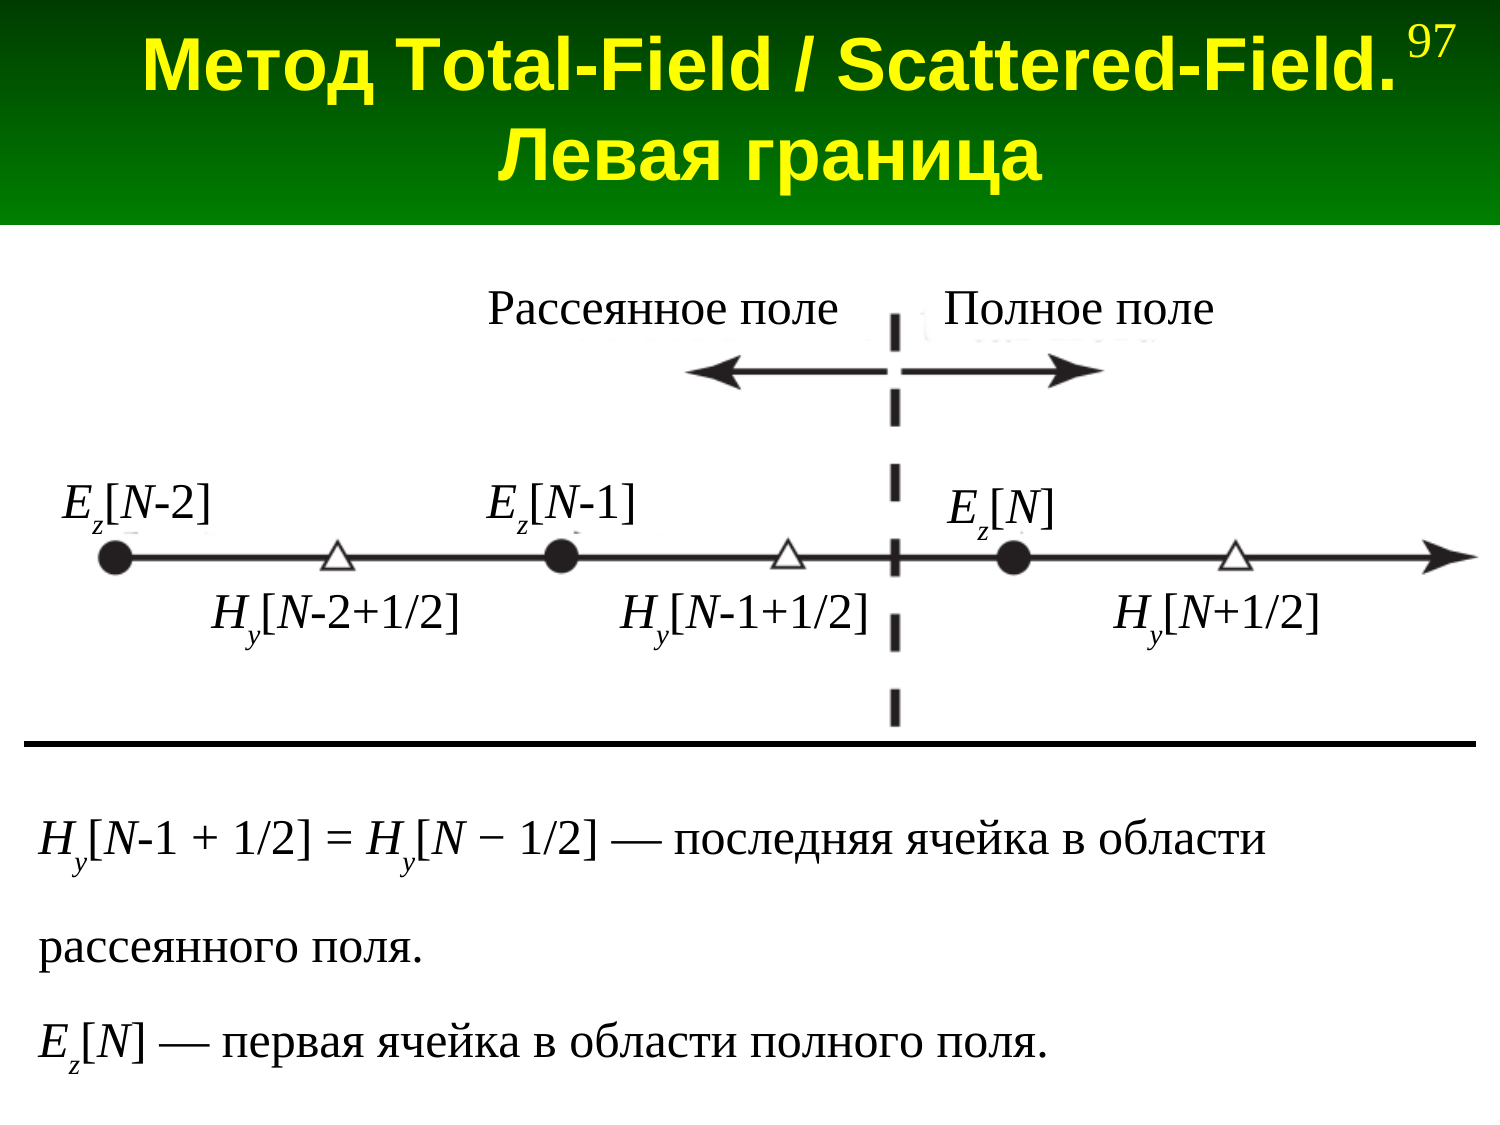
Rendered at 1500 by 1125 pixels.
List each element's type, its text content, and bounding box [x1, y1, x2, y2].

text_box Hy[N+1/2] [1098, 570, 1374, 706]
text_box Полное поле [928, 267, 1230, 343]
text_box Ez[N] [932, 466, 1099, 558]
text_box Рассеянное поле [472, 267, 855, 343]
text_box Hy[N-1+1/2] [605, 570, 893, 719]
title Метод Total-Field / Scattered-Field. Левая граница [100, 7, 1441, 204]
picture [82, 263, 1500, 745]
text_box Ez[N-2] [47, 460, 232, 608]
text_box Hy[N-2+1/2] [196, 570, 481, 706]
text_box Ez[N-1] [471, 460, 657, 608]
text_box Hy[N-1 + 1/2] = Hy[N − 1/2] — последняя ячейка в области рассеянного поля. Ez[N] — первая ячейка в области полного поля. [23, 797, 1369, 1100]
